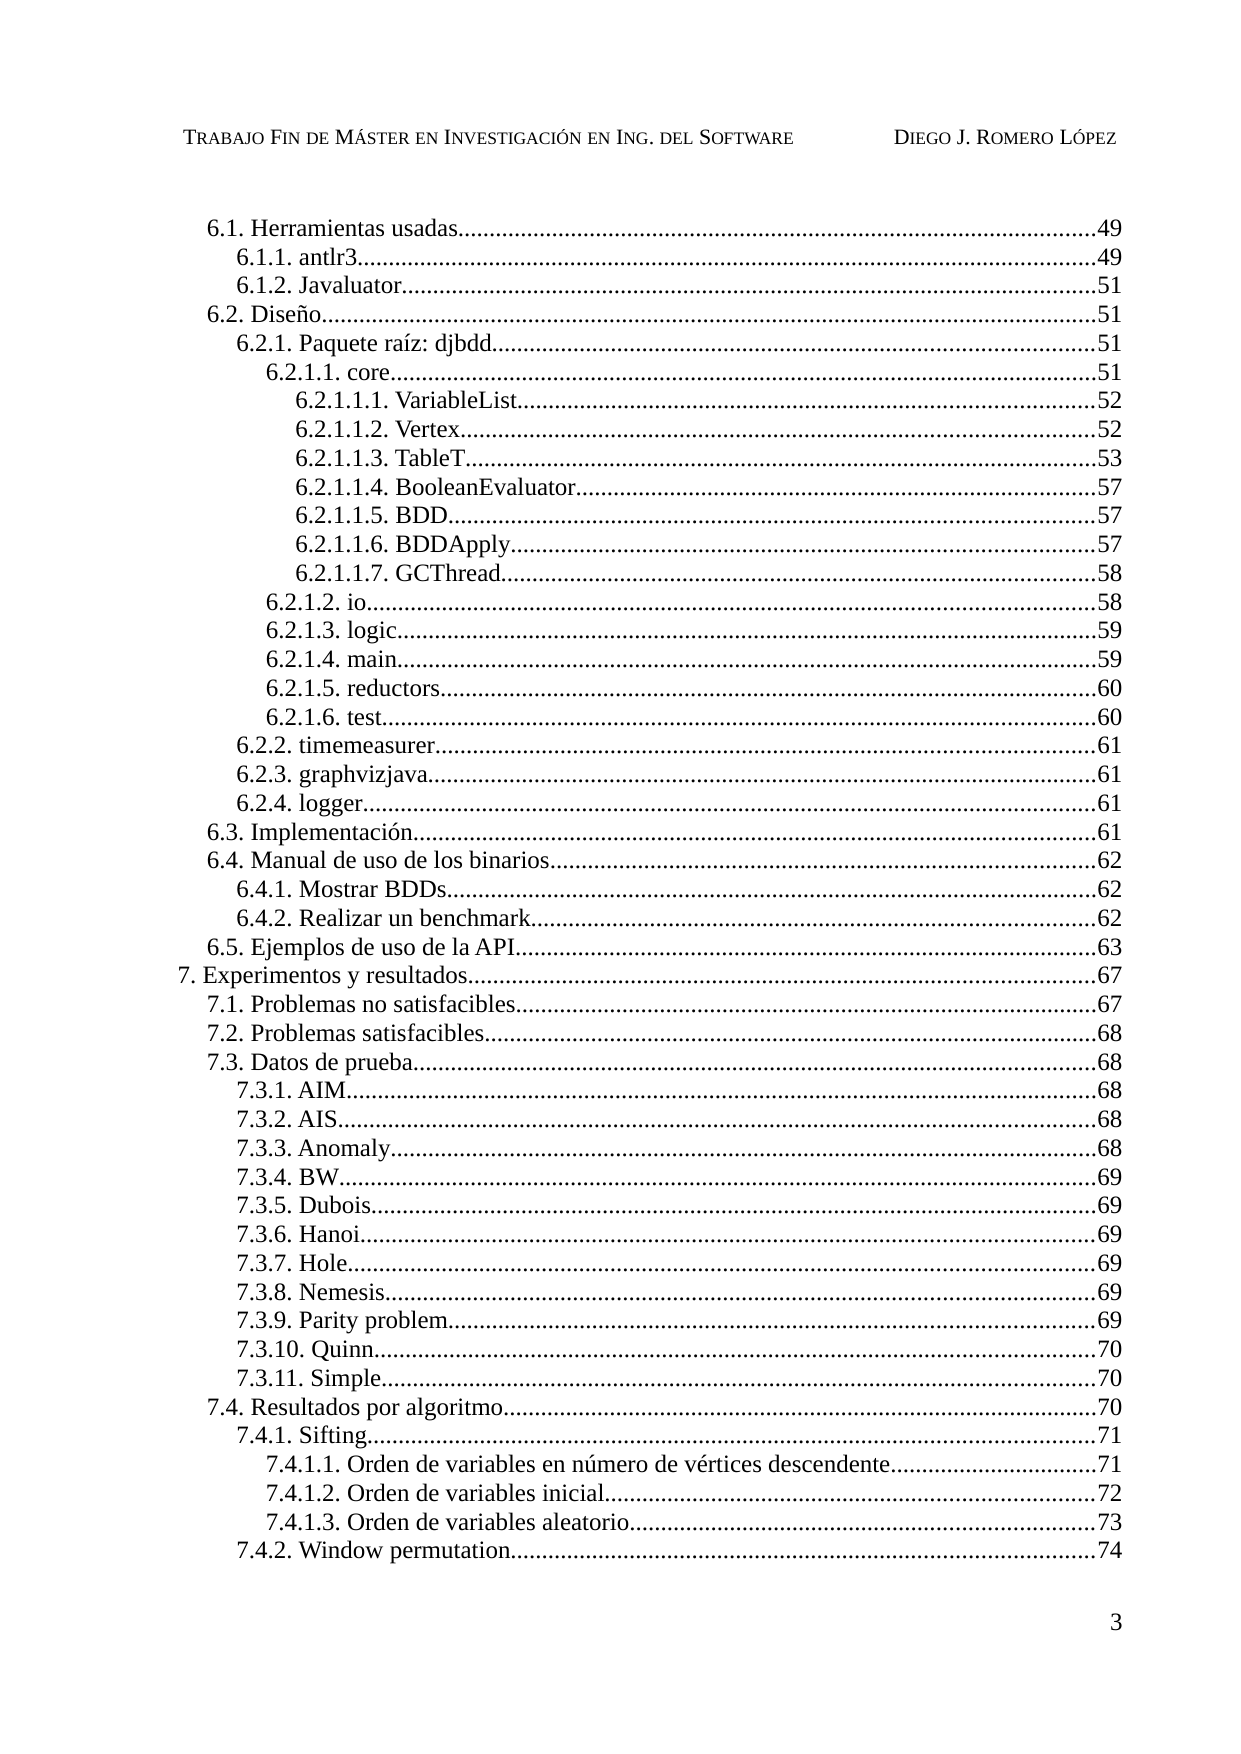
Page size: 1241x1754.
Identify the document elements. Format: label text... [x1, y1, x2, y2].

text 7.4.1.2. Orden de variables inicial 72 [266, 1478, 1122, 1507]
text 6.2.4. logger 61 [236, 788, 1122, 817]
text 6.2.1.1.6. BDDApply 57 [295, 529, 1122, 558]
text 7. Experimentos y resultados 67 [177, 961, 1122, 989]
text 6.4.2. Realizar un benchmark 62 [236, 903, 1122, 932]
text 7.3.6. Hanoi 69 [236, 1219, 1122, 1248]
text 6.5. Ejemplos de uso de la API 63 [207, 932, 1122, 961]
text 7.4. Resultados por algoritmo 70 [207, 1392, 1122, 1421]
text 6.2.1.1. core 51 [266, 357, 1122, 386]
text 7.3.5. Dubois 69 [236, 1191, 1122, 1219]
text 6.2.1.1.2. Vertex 52 [295, 414, 1122, 443]
text 6.4.1. Mostrar BDDs 62 [236, 874, 1122, 903]
text 6.2.1.2. io 58 [266, 587, 1122, 616]
text 7.1. Problemas no satisfacibles 67 [207, 989, 1122, 1018]
text 7.3.2. AIS 68 [236, 1104, 1122, 1133]
text 7.2. Problemas satisfacibles 68 [207, 1018, 1122, 1047]
text 7.3.4. BW 69 [236, 1162, 1122, 1191]
text 7.3.3. Anomaly 68 [236, 1133, 1122, 1162]
text 6.1. Herramientas usadas 49 [207, 213, 1122, 242]
text 7.3.1. AIM 68 [236, 1076, 1122, 1104]
text 6.1.2. Javaluator 51 [236, 271, 1122, 299]
text 6.2.1.1.3. TableT 53 [295, 443, 1122, 472]
text 6.1.1. antlr3 49 [236, 242, 1122, 271]
text 7.4.1. Sifting 71 [236, 1421, 1122, 1449]
text 6.3. Implementación 61 [207, 817, 1122, 846]
text 6.2.1.6. test 60 [266, 702, 1122, 731]
text 6.2.2. timemeasurer 61 [236, 731, 1122, 759]
text 7.3.11. Simple 70 [236, 1363, 1122, 1392]
text 7.3. Datos de prueba 68 [207, 1047, 1122, 1076]
text 6.2.1.1.1. VariableList 52 [295, 386, 1122, 414]
text 7.4.1.3. Orden de variables aleatorio 73 [266, 1507, 1122, 1536]
text 6.2. Diseño 51 [207, 299, 1122, 328]
text 6.2.1.1.7. GCThread 58 [295, 558, 1122, 587]
text 6.2.1.1.4. BooleanEvaluator 57 [295, 472, 1122, 501]
text 6.2.1. Paquete raíz: djbdd 51 [236, 328, 1122, 357]
text 6.2.1.5. reductors 60 [266, 673, 1122, 702]
text 7.3.10. Quinn 70 [236, 1334, 1122, 1363]
text 7.3.8. Nemesis 69 [236, 1277, 1122, 1306]
text 6.2.1.1.5. BDD 57 [295, 501, 1122, 529]
text 7.3.9. Parity problem 69 [236, 1306, 1122, 1334]
text 7.4.2. Window permutation 74 [236, 1536, 1122, 1564]
text 7.4.1.1. Orden de variables en número de vértices descendente 71 [266, 1449, 1122, 1478]
text 6.2.1.4. main 59 [266, 644, 1122, 673]
text 6.2.3. graphvizjava 61 [236, 759, 1122, 788]
text 6.4. Manual de uso de los binarios 62 [207, 846, 1122, 874]
text 7.3.7. Hole 69 [236, 1248, 1122, 1277]
text 6.2.1.3. logic 59 [266, 616, 1122, 644]
